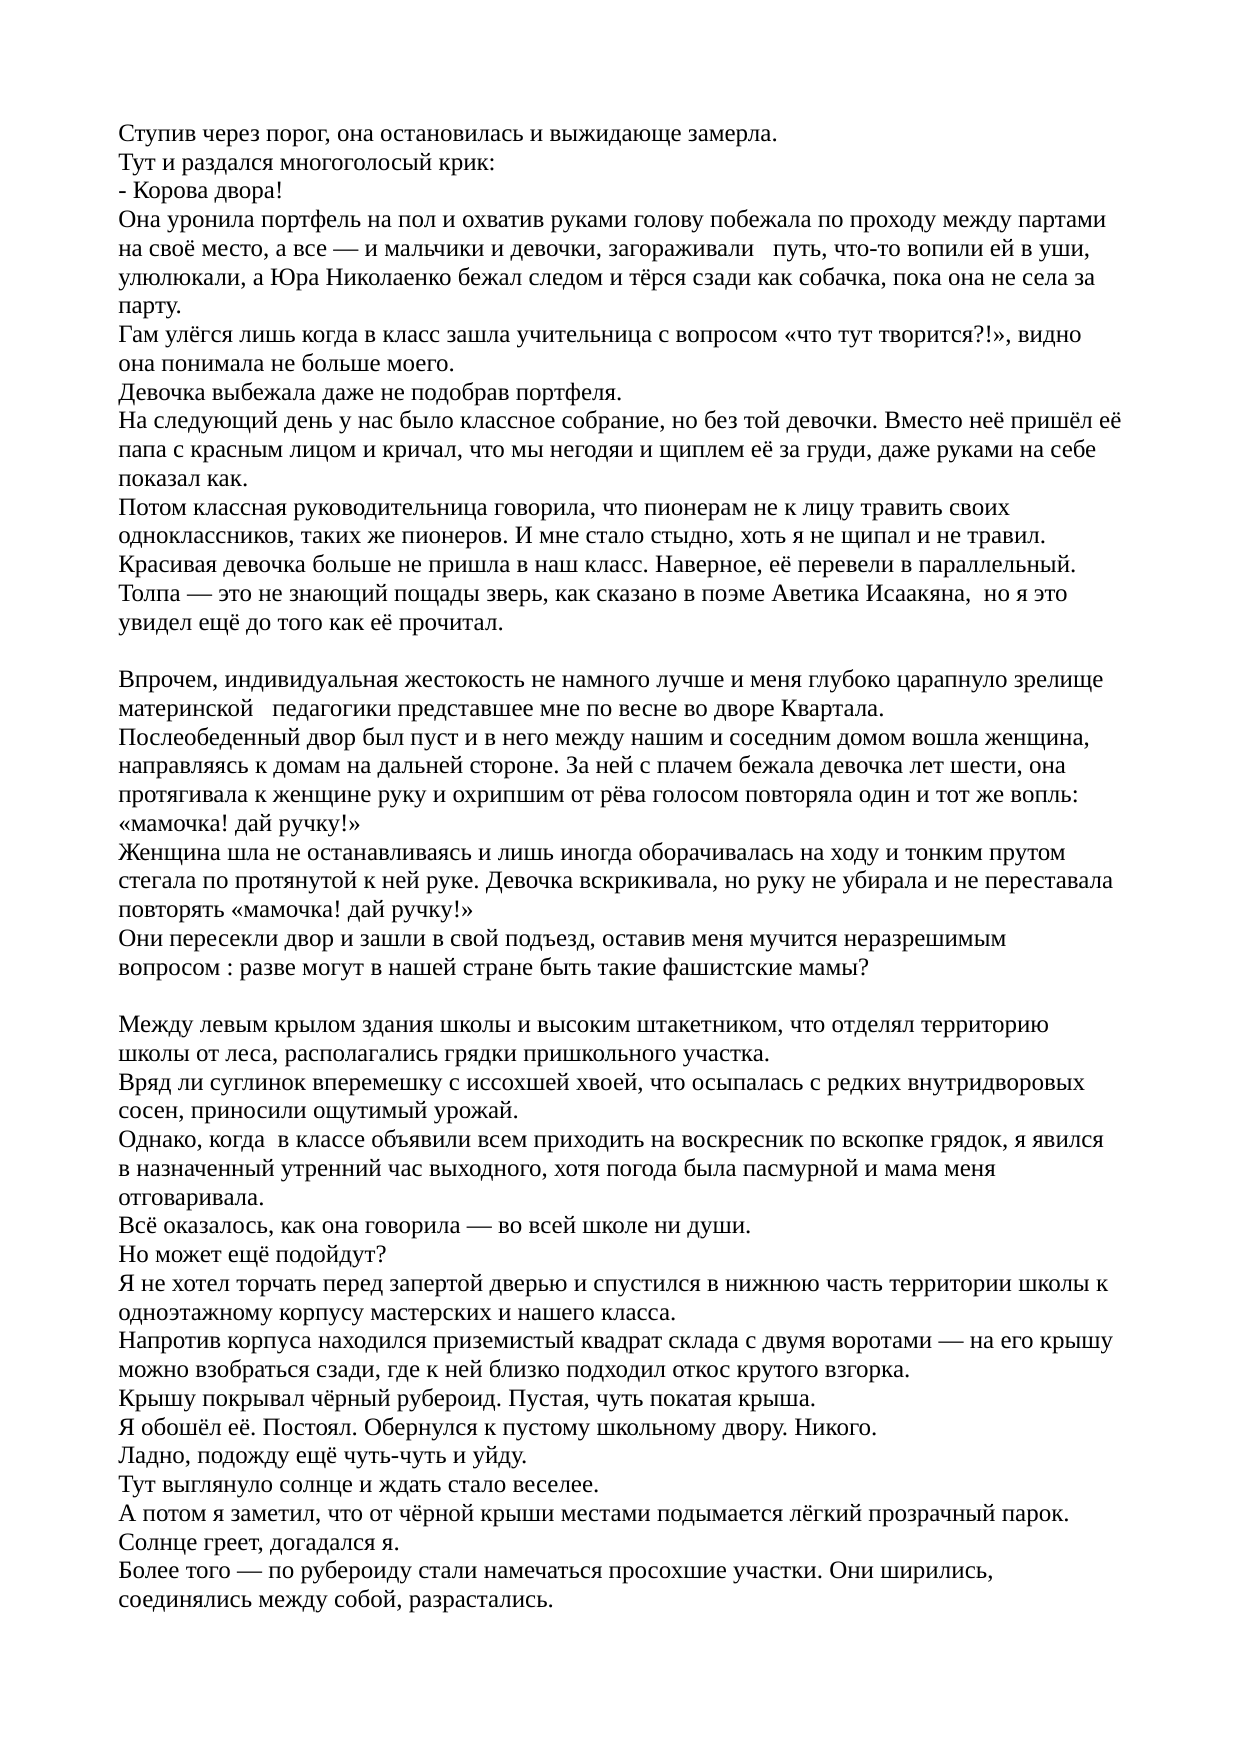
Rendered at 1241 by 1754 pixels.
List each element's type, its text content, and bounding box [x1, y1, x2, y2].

text Ладно, подожду ещё чуть-чуть и уйду. [118, 1441, 1122, 1469]
text Более того — по рубероиду стали намечаться просохшие участки. Они ширились, соединялись между собой, разрастались. [118, 1556, 1122, 1613]
text Ступив через порог, она остановилась и выжидающе замерла. [118, 118, 1122, 147]
text Я обошёл её. Постоял. Обернулся к пустому школьному двору. Никого. [118, 1412, 1122, 1441]
text Между левым крылом здания школы и высоким штакетником, что отделял территорию школы от леса, располагались грядки пришкольного участка. [118, 1009, 1122, 1067]
text Солнце греет, догадался я. [118, 1527, 1122, 1556]
text На следующий день у нас было классное собрание, но без той девочки. Вместо неё пришёл её папа с красным лицом и кричал, что мы негодяи и щиплем её за груди, даже руками на себе показал как. [118, 406, 1122, 492]
text Всё оказалось, как она говорила — во всей школе ни души. [118, 1211, 1122, 1239]
text Послеобеденный двор был пуст и в него между нашим и соседним домом вошла женщина, направляясь к домам на дальней стороне. За ней с плачем бежала девочка лет шести, она протягивала к женщине руку и охрипшим от рёва голосом повторяла один и тот же вопль: «мамочка! дай ручку!» [118, 722, 1122, 837]
text Впрочем, индивидуальная жестокость не намного лучше и меня глубоко царапнуло зрелище материнской педагогики представшее мне по весне во дворе Квартала. [118, 664, 1122, 722]
text Напротив корпуса находился приземистый квадрат склада с двумя воротами — на его крышу можно взобраться сзади, где к ней близко подходил откос крутого взгорка. [118, 1326, 1122, 1383]
text Девочка выбежала даже не подобрав портфеля. [118, 377, 1122, 406]
text Тут выглянуло солнце и ждать стало веселее. [118, 1469, 1122, 1498]
text - Корова двора! [118, 176, 1122, 204]
text Толпа — это не знающий пощады зверь, как сказано в поэме Аветика Исаакяна, но я это увидел ещё до того как её прочитал. [118, 578, 1122, 636]
text Красивая девочка больше не пришла в наш класс. Наверное, её перевели в параллельный. [118, 549, 1122, 578]
text А потом я заметил, что от чёрной крыши местами подымается лёгкий прозрачный парок. [118, 1498, 1122, 1527]
text Вряд ли суглинок вперемешку с иссохшей хвоей, что осыпалась с редких внутридворовых сосен, приносили ощутимый урожай. [118, 1067, 1122, 1124]
text Гам улёгся лишь когда в класс зашла учительница с вопросом «что тут творится?!», видно она понимала не больше моего. [118, 319, 1122, 377]
text Крышу покрывал чёрный рубероид. Пустая, чуть покатая крыша. [118, 1383, 1122, 1412]
text Я не хотел торчать перед запертой дверью и спустился в нижнюю часть территории школы к одноэтажному корпусу мастерских и нашего класса. [118, 1268, 1122, 1326]
text Они пересекли двор и зашли в свой подъезд, оставив меня мучится неразрешимым вопросом : разве могут в нашей стране быть такие фашистские мамы? [118, 923, 1122, 981]
text Тут и раздался многоголосый крик: [118, 147, 1122, 176]
text Но может ещё подойдут? [118, 1239, 1122, 1268]
text Она уронила портфель на пол и охватив руками голову побежала по проходу между партами на своё место, а все — и мальчики и девочки, загораживали путь, что-то вопили ей в уши, улюлюкали, а Юра Николаенко бежал следом и тёрся сзади как собачка, пока она не села за парту. [118, 204, 1122, 319]
text Женщина шла не останавливаясь и лишь иногда оборачивалась на ходу и тонким прутом стегала по протянутой к ней руке. Девочка вскрикивала, но руку не убирала и не переставала повторять «мамочка! дай ручку!» [118, 837, 1122, 923]
text Потом классная руководительница говорила, что пионерам не к лицу травить своих одноклассников, таких же пионеров. И мне стало стыдно, хоть я не щипал и не травил. [118, 492, 1122, 549]
text Однако, когда в классе объявили всем приходить на воскресник по вскопке грядок, я явился в назначенный утренний час выходного, хотя погода была пасмурной и мама меня отговаривала. [118, 1124, 1122, 1211]
